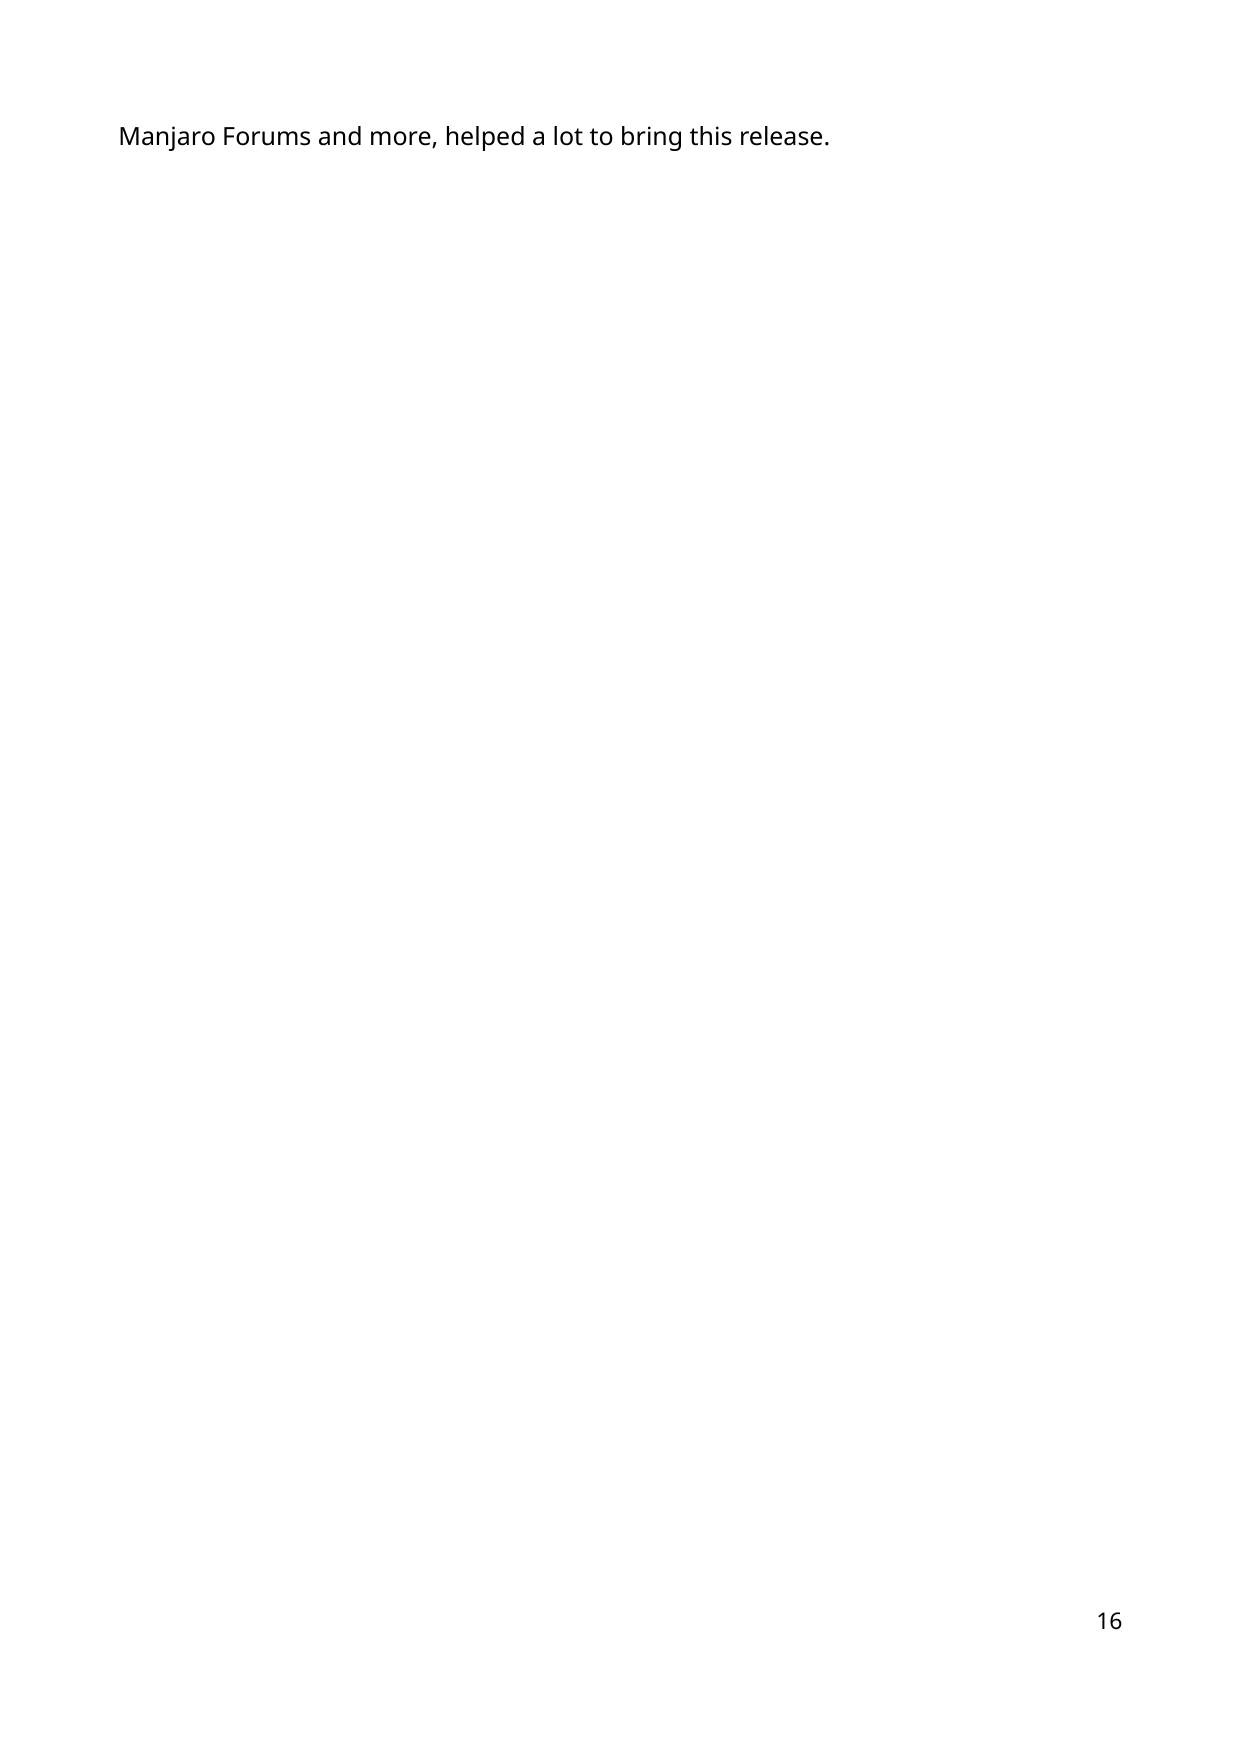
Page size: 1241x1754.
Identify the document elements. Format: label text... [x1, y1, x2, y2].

text Manjaro Forums and more, helped a lot to bring this release. [118, 118, 1122, 152]
